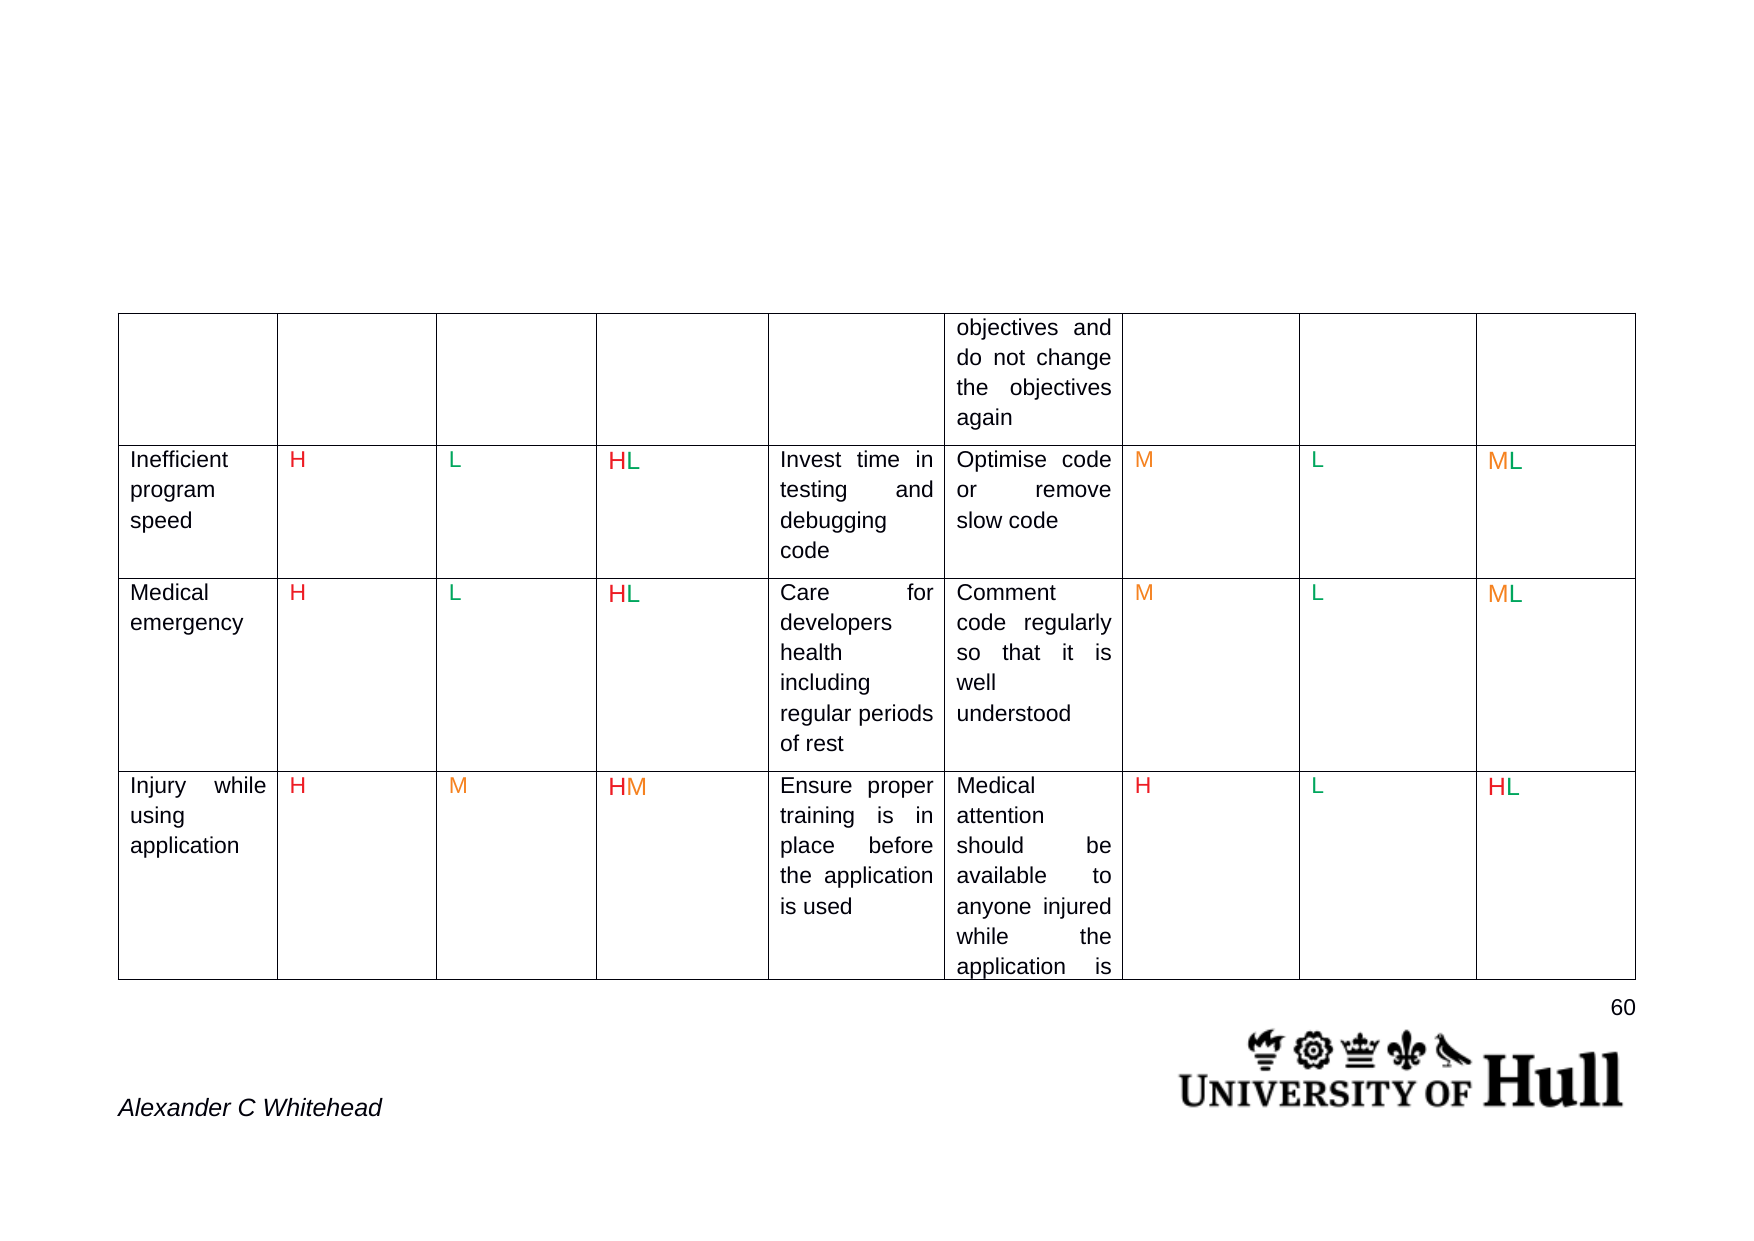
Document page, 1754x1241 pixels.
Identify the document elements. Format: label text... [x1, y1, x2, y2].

table_cell objectives and do not change the objectives again [945, 314, 1122, 445]
table_cell Ensure proper training is in place before the application is used [769, 772, 944, 979]
table_cell HL [597, 446, 768, 578]
table_cell Comment code regularly so that it is well understood [945, 579, 1122, 771]
table_cell [437, 314, 596, 445]
table_cell HM [597, 772, 768, 979]
table_cell L [1300, 446, 1476, 578]
table_cell L [437, 446, 596, 578]
table_cell Optimise code or remove slow code [945, 446, 1122, 578]
table_cell HL [1477, 772, 1635, 979]
table_cell H [278, 579, 436, 771]
table_cell [769, 314, 944, 445]
table_cell Injury while using application [119, 772, 277, 979]
table_cell Care for developers health including regular periods of rest [769, 579, 944, 771]
table_cell L [1300, 772, 1476, 979]
table_cell H [278, 446, 436, 578]
table_cell ML [1477, 446, 1635, 578]
table_cell Inefficient program speed [119, 446, 277, 578]
table_cell H [278, 772, 436, 979]
table_cell Medical attention should be available to anyone injured while the application is [945, 772, 1122, 979]
table_cell [1477, 314, 1635, 445]
table_cell [1300, 314, 1476, 445]
table_cell [119, 314, 277, 445]
table_cell HL [597, 579, 768, 771]
table_cell Medical emergency [119, 579, 277, 771]
table_cell [1123, 314, 1299, 445]
picture [1172, 1020, 1632, 1117]
table_cell H [1123, 772, 1299, 979]
table_cell M [1123, 446, 1299, 578]
table_cell L [437, 579, 596, 771]
table_cell Invest time in testing and debugging code [769, 446, 944, 578]
table_cell [597, 314, 768, 445]
table_cell ML [1477, 579, 1635, 771]
table_cell M [1123, 579, 1299, 771]
table_cell L [1300, 579, 1476, 771]
table_cell [278, 314, 436, 445]
table_cell M [437, 772, 596, 979]
